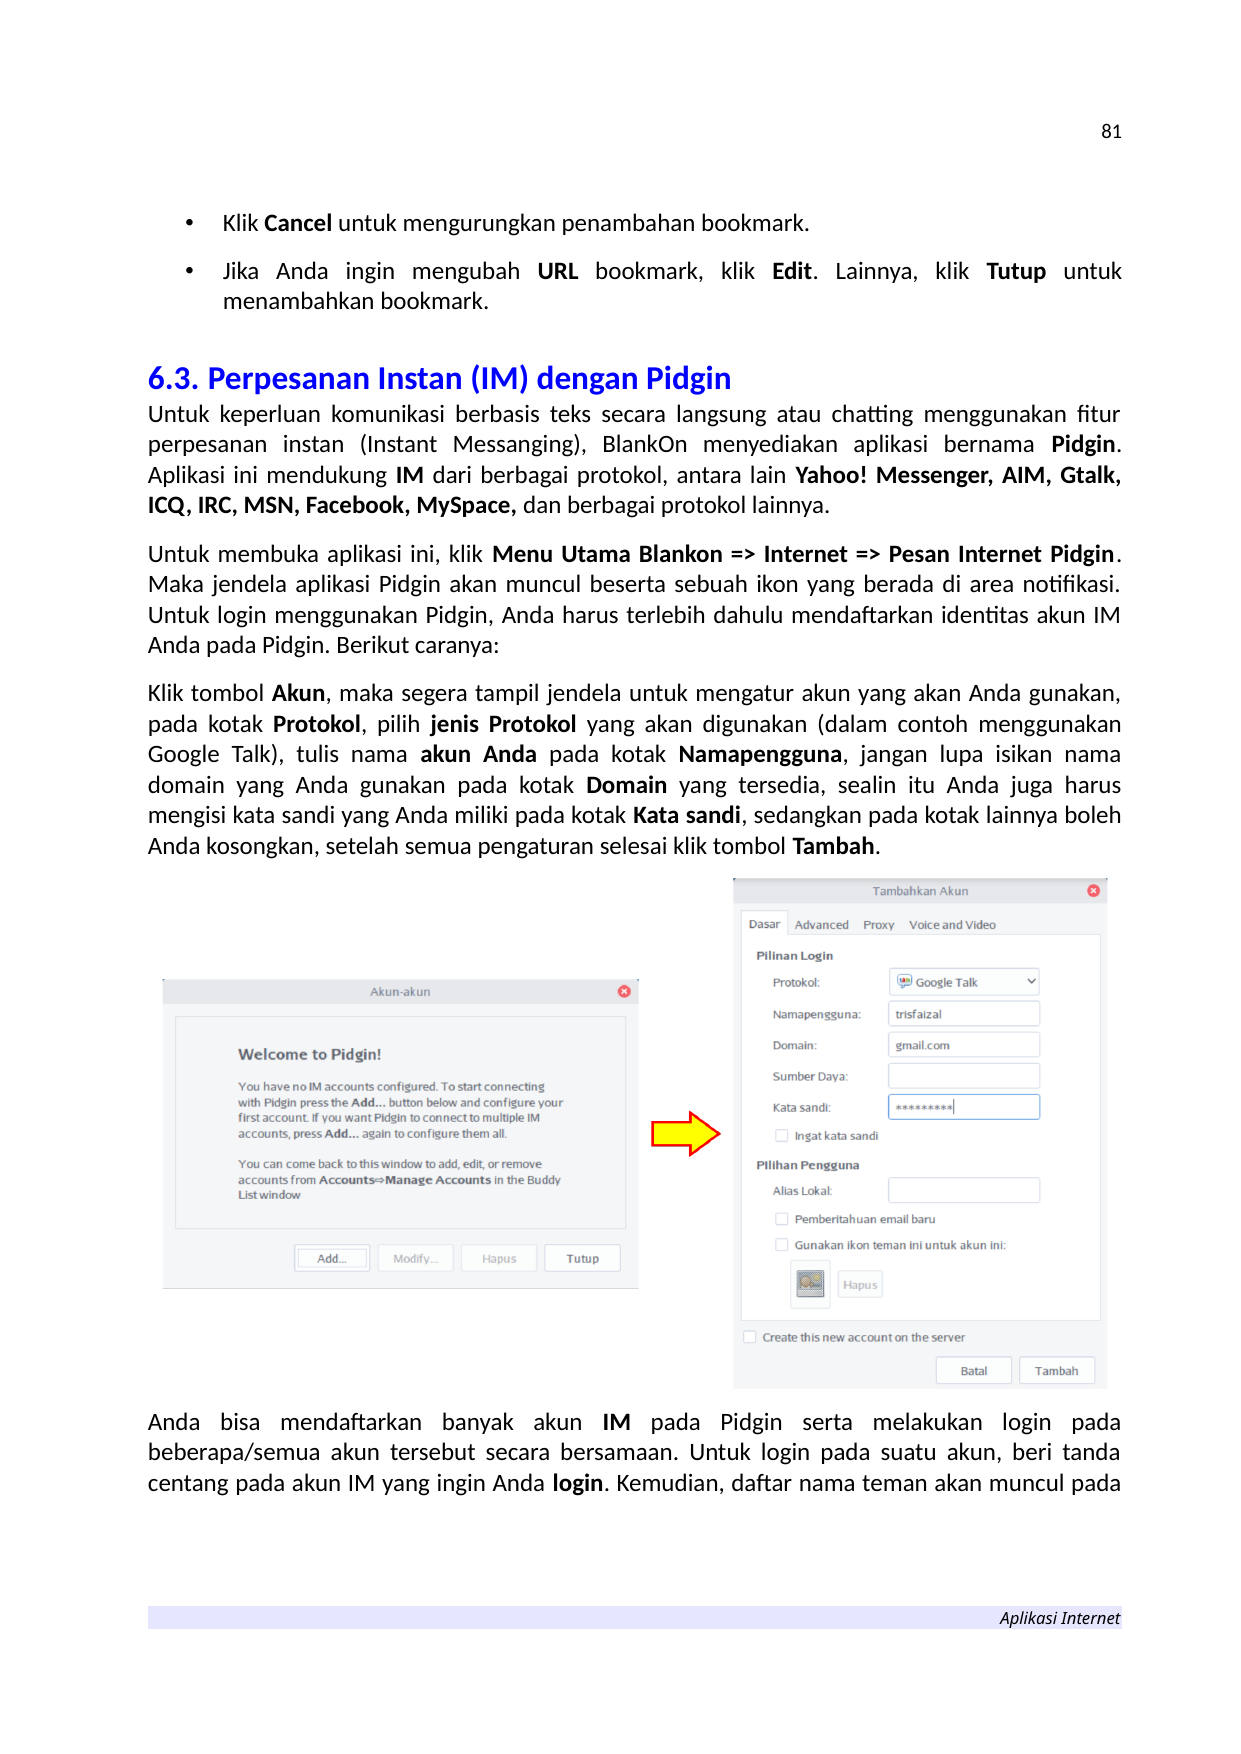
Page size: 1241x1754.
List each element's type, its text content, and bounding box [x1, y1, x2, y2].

text Untuk keperluan komunikasi berbasis teks secara langsung atau chatting menggunakan fitur perpesanan instan (Instant Messanging), BlankOn menyediakan aplikasi bernama Pidgin. Aplikasi ini mendukung IM dari berbagai protokol, antara lain Yahoo! Messenger, AIM, Gtalk, ICQ, IRC, MSN, Facebook, MySpace, dan berbagai protokol lainnya. [148, 398, 1122, 520]
text Klik tombol Akun, maka segera tampil jendela untuk mengatur akun yang akan Anda gunakan, pada kotak Protokol, pilih jenis Protokol yang akan digunakan (dalam contoh menggunakan Google Talk), tulis nama akun Anda pada kotak Namapengguna, jangan lupa isikan nama domain yang Anda gunakan pada kotak Domain yang tersedia, sealin itu Anda juga harus mengisi kata sandi yang Anda miliki pada kotak Kata sandi, sedangkan pada kotak lainnya boleh Anda kosongkan, setelah semua pengaturan selesai klik tombol Tambah. [148, 678, 1122, 861]
subtitle Perpesanan Instan (IM) dengan Pidgin [148, 357, 1122, 398]
picture [162, 878, 1108, 1389]
list Jika Anda ingin mengubah URL bookmark, klik Edit. Lainnya, klik Tutup untuk menambahkan bookmark. [185, 255, 1122, 316]
text Anda bisa mendaftarkan banyak akun IM pada Pidgin serta melakukan login pada beberapa/semua akun tersebut secara bersamaan. Untuk login pada suatu akun, beri tanda centang pada akun IM yang ingin Anda login. Kemudian, daftar nama teman akan muncul pada [148, 1389, 1122, 1497]
text Untuk membuka aplikasi ini, klik Menu Utama Blankon => Internet => Pesan Internet Pidgin. Maka jendela aplikasi Pidgin akan muncul beserta sebuah ikon yang berada di area notifikasi. Untuk login menggunakan Pidgin, Anda harus terlebih dahulu mendaftarkan identitas akun IM Anda pada Pidgin. Berikut caranya: [148, 538, 1122, 660]
list Klik Cancel untuk mengurungkan penambahan bookmark. [185, 207, 1122, 237]
